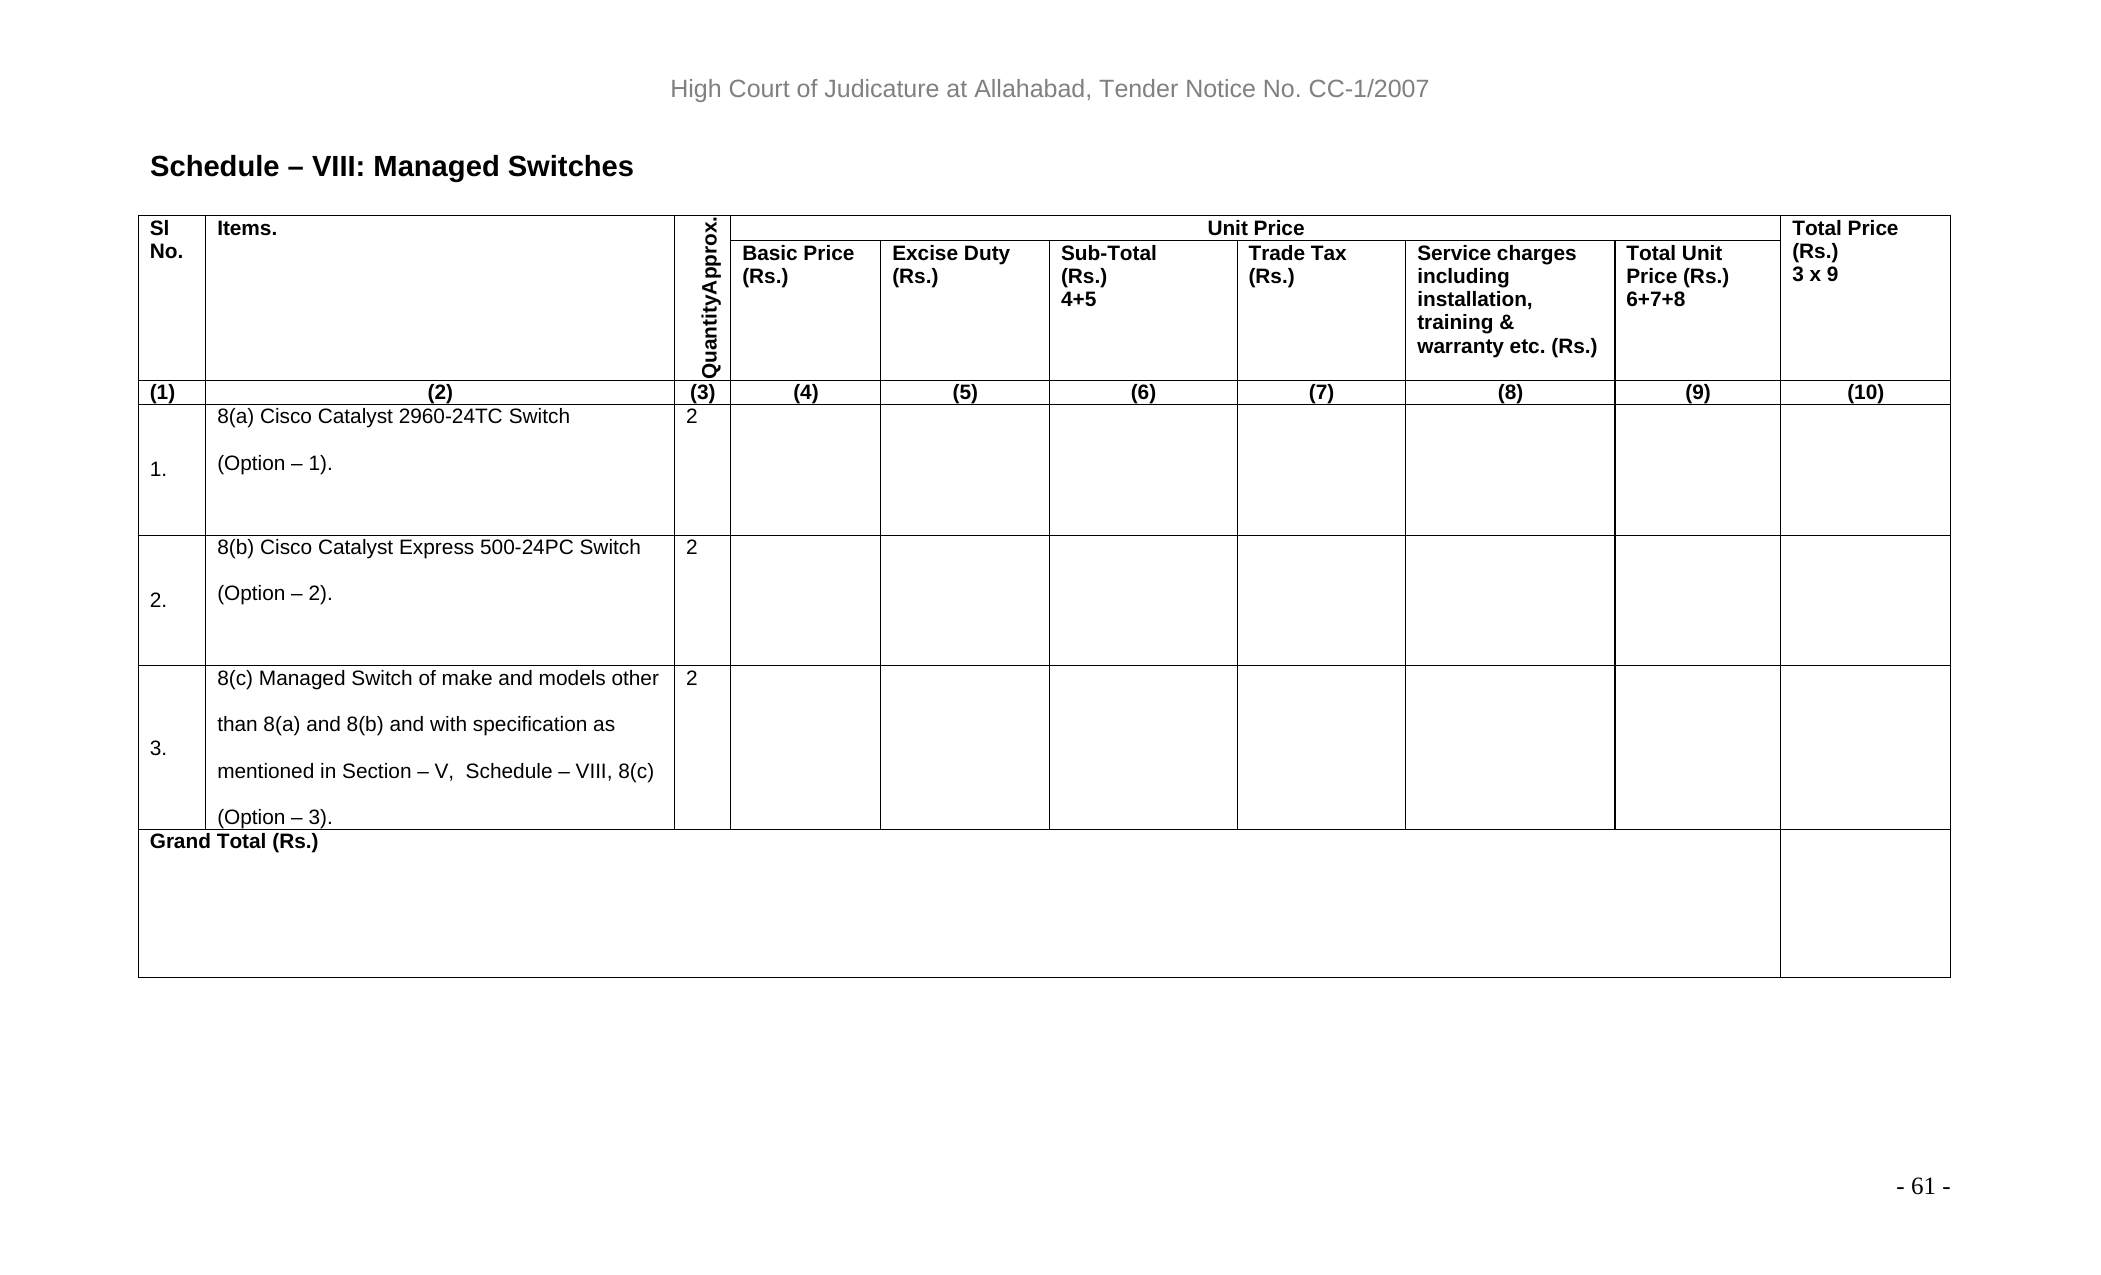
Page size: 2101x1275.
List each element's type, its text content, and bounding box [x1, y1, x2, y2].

table_cell 8(c) Managed Switch of make and models other than 8(a) and 8(b) and with specification as mentioned in Section – V, Schedule – VIII, 8(c) (Option – 3). [206, 666, 674, 829]
table_cell [881, 536, 1049, 665]
table_cell [881, 405, 1049, 534]
table_cell [1781, 666, 1950, 829]
table_cell (2) [206, 381, 674, 404]
table_cell [1781, 830, 1950, 977]
table_header Unit Price [731, 216, 1780, 240]
table_cell [1406, 536, 1614, 665]
table_cell (5) [881, 381, 1049, 404]
table_cell [1781, 536, 1950, 665]
text Schedule – VIII: Managed Switches [150, 150, 1950, 183]
table_cell (9) [1616, 381, 1780, 404]
table_header Approx. Quantity [675, 216, 730, 379]
table_cell [881, 666, 1049, 829]
table_cell Basic Price (Rs.) [731, 241, 880, 379]
table_cell [1050, 536, 1237, 665]
table_cell [1616, 536, 1780, 665]
table_cell 1. [139, 405, 205, 534]
table_cell [1238, 405, 1405, 534]
table_cell (4) [731, 381, 880, 404]
table_cell 3. [139, 666, 205, 829]
table_cell (1) [139, 381, 205, 404]
table_cell [1238, 666, 1405, 829]
table_cell [1781, 405, 1950, 534]
table_cell [1406, 666, 1614, 829]
table_cell 8(b) Cisco Catalyst Express 500-24PC Switch (Option – 2). [206, 536, 674, 665]
table_cell 2. [139, 536, 205, 665]
table_cell [1616, 666, 1780, 829]
table_cell [731, 666, 880, 829]
table_cell [1050, 405, 1237, 534]
table_cell [1616, 405, 1780, 534]
table_cell Service charges including installation, training & warranty etc. (Rs.) [1406, 241, 1614, 379]
table_cell Sub-Total (Rs.) 4+5 [1050, 241, 1237, 379]
table_cell (10) [1781, 381, 1950, 404]
table_cell (7) [1238, 381, 1405, 404]
table_cell 8(a) Cisco Catalyst 2960-24TC Switch (Option – 1). [206, 405, 674, 534]
table_cell 2 [675, 666, 730, 829]
table_cell [731, 536, 880, 665]
table_cell [1050, 666, 1237, 829]
table_cell (8) [1406, 381, 1614, 404]
table_cell [1238, 536, 1405, 665]
table_cell (3) [675, 381, 730, 404]
table_cell Total Unit Price (Rs.) 6+7+8 [1616, 241, 1780, 379]
table_cell [1406, 405, 1614, 534]
table_cell Grand Total (Rs.) [139, 830, 1780, 977]
table_cell 2 [675, 405, 730, 534]
table_cell Trade Tax (Rs.) [1238, 241, 1405, 379]
table_header Total Price (Rs.) 3 x 9 [1781, 216, 1950, 379]
table_cell (6) [1050, 381, 1237, 404]
table_cell Excise Duty (Rs.) [881, 241, 1049, 379]
table_cell 2 [675, 536, 730, 665]
table_header Items. [206, 216, 674, 379]
table_header Sl No. [139, 216, 205, 379]
table_cell [731, 405, 880, 534]
